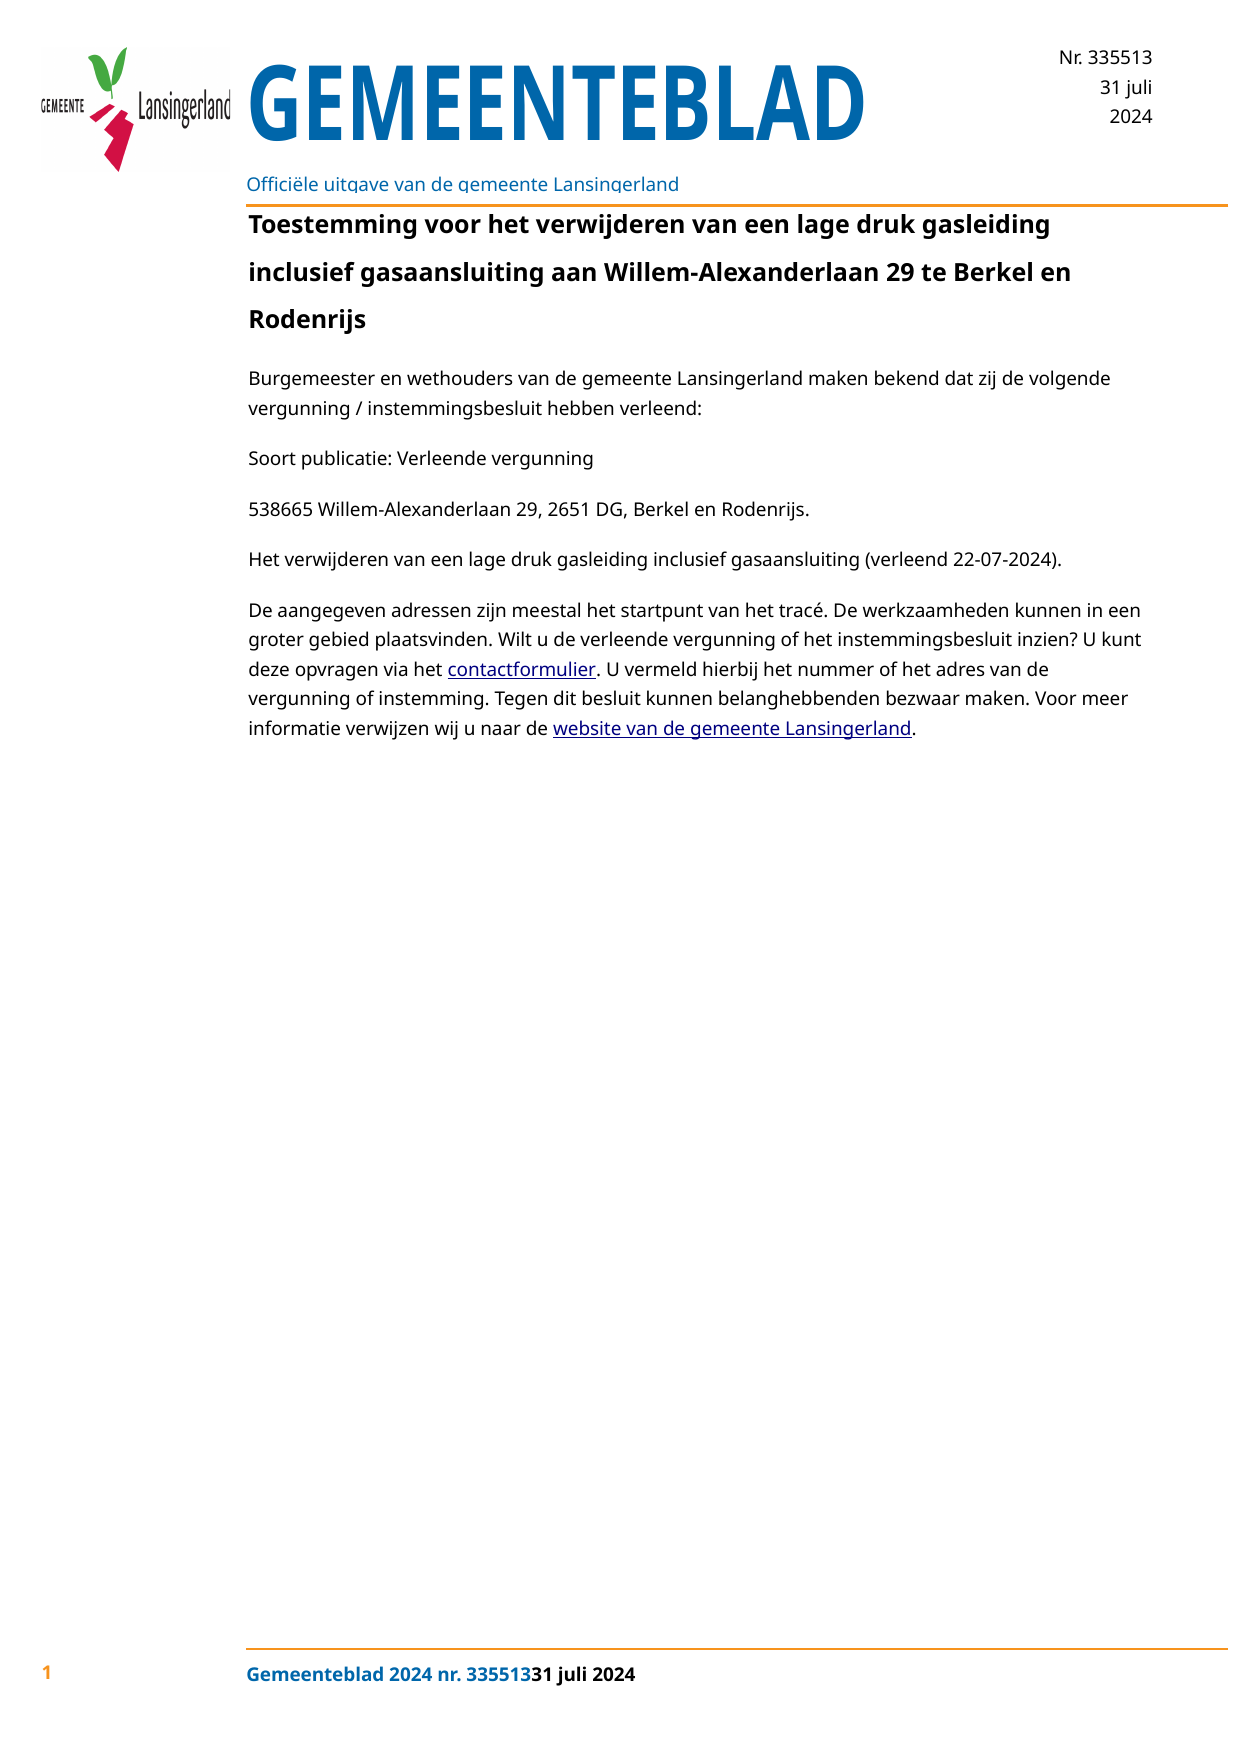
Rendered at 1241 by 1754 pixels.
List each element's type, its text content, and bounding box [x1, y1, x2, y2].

text Burgemeester en wethouders van de gemeente Lansingerland maken bekend dat zij de volgende vergunning / instemmingsbesluit hebben verleend: [248, 366, 1152, 421]
text 538665 Willem-Alexanderlaan 29, 2651 DG, Berkel en Rodenrijs. [248, 496, 1152, 522]
text De aangegeven adressen zijn meestal het startpunt van het tracé. De werkzaamheden kunnen in een groter gebied plaatsvinden. Wilt u de verleende vergunning of het instemmingsbesluit inzien? U kunt deze opvragen via het contactformulier. U vermeld hierbij het nummer of het adres van de vergunning of instemming. Tegen dit besluit kunnen belanghebbenden bezwaar maken. Voor meer informatie verwijzen wij u naar de website van de gemeente Lansingerland. [248, 597, 1152, 741]
picture [41, 47, 231, 172]
text Het verwijderen van een lage druk gasleiding inclusief gasaansluiting (verleend 22-07-2024). [248, 546, 1152, 572]
text Toestemming voor het verwijderen van een lage druk gasleiding inclusief gasaansluiting aan Willem-Alexanderlaan 29 te Berkel en Rodenrijs [248, 207, 1152, 336]
text Soort publicatie: Verleende vergunning [248, 446, 1152, 471]
